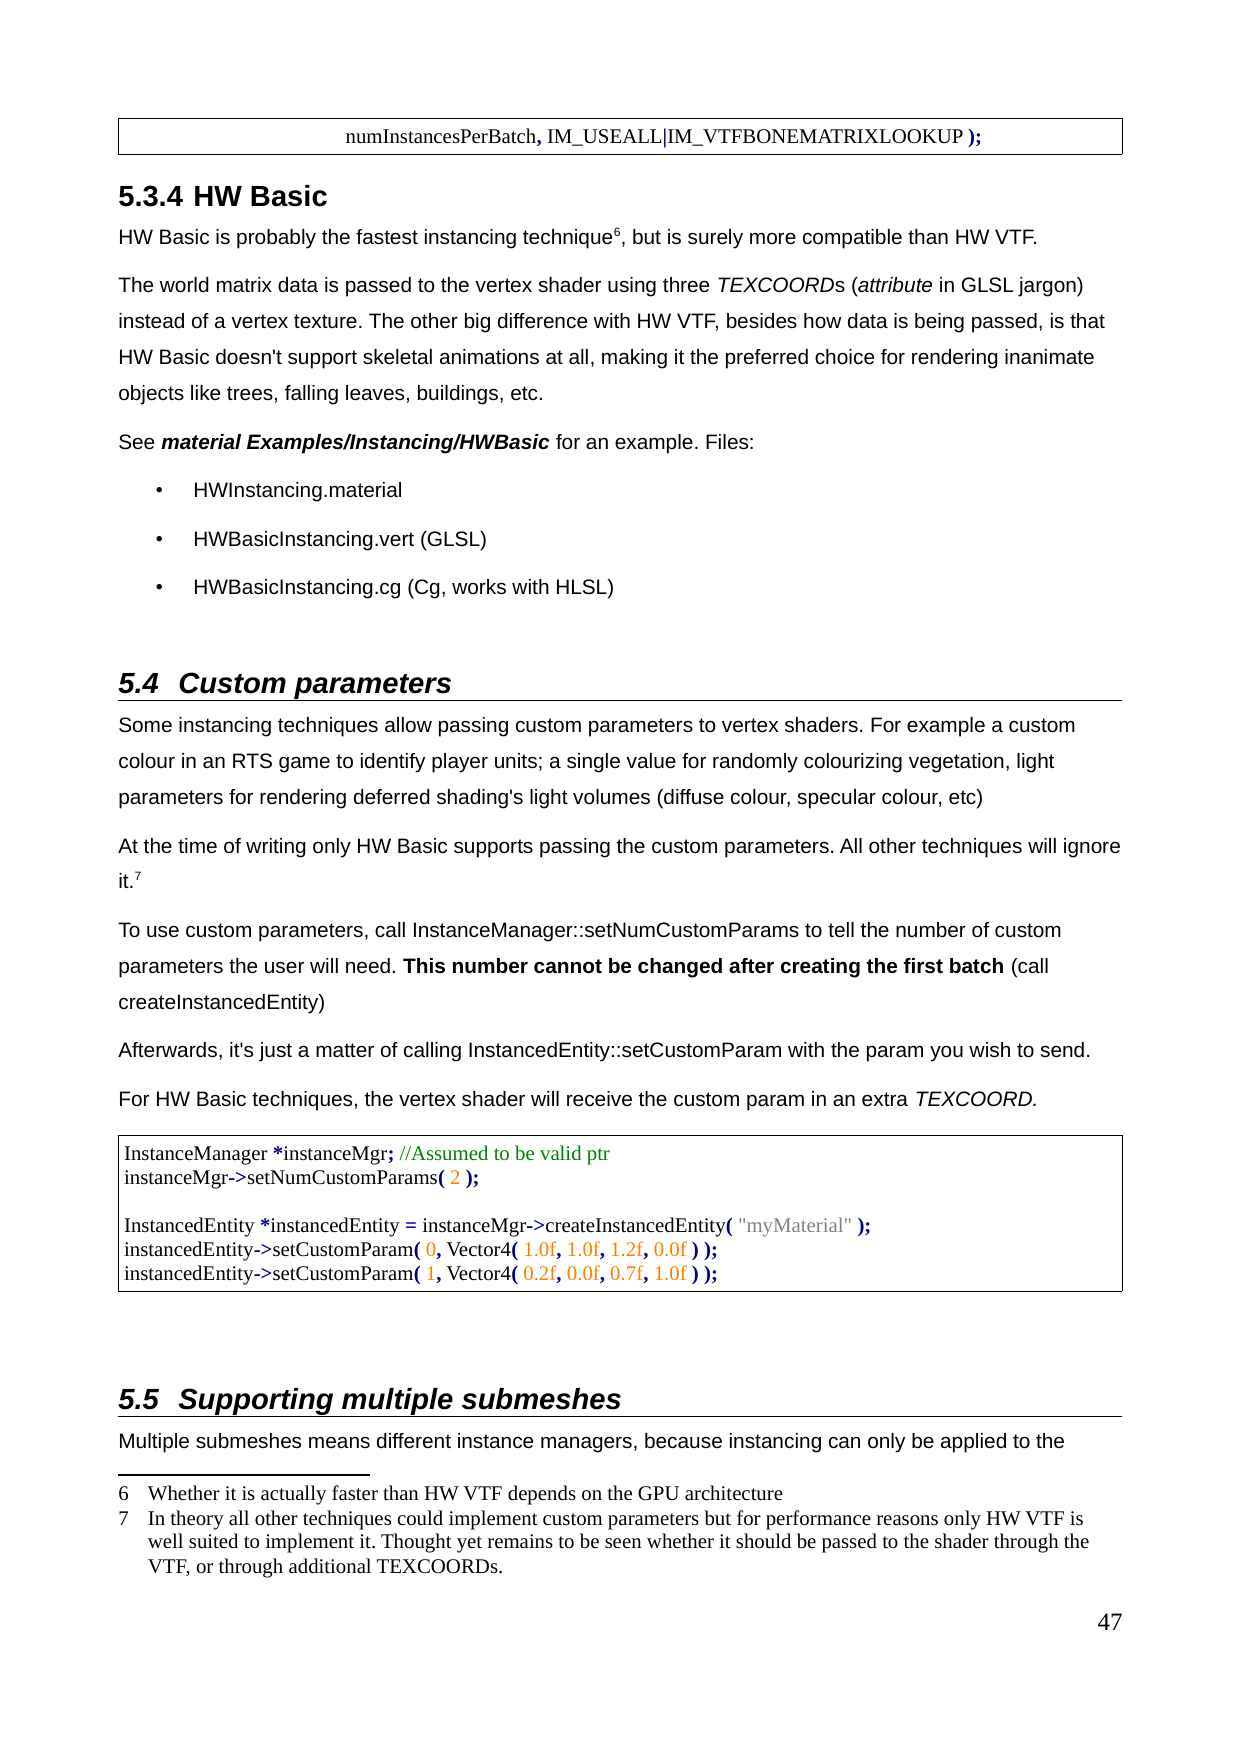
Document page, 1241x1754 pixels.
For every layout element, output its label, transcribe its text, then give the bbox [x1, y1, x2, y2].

text See material Examples/Instancing/HWBasic for an example. Files: [118, 429, 1122, 453]
text Multiple submeshes means different instance managers, because instancing can only be applied to the [118, 1429, 1122, 1453]
text Some instancing techniques allow passing custom parameters to vertex shaders. For example a custom colour in an RTS game to identify player units; a single value for randomly colourizing vegetation, light parameters for rendering deferred shading's light volumes (diffuse colour, specular colour, etc) [118, 713, 1122, 809]
subtitle Custom parameters [118, 666, 1122, 700]
list HWBasicInstancing.cg (Cg, works with HLSL) [156, 575, 1122, 599]
table_header InstanceManager *instanceMgr; //Assumed to be valid ptr instanceMgr->setNumCustomParams( 2 ); InstancedEntity *instancedEntity = instanceMgr->createInstancedEntity( "myMaterial" ); instancedEntity->setCustomParam( 0, Vector4( 1.0f, 1.0f, 1.2f, 0.0f ) ); instancedEntity->setCustomParam( 1, Vector4( 0.2f, 0.0f, 0.7f, 1.0f ) ); [119, 1136, 1122, 1291]
text Afterwards, it's just a matter of calling InstancedEntity::setCustomParam with the param you wish to send. [118, 1038, 1122, 1062]
text Whether it is actually faster than HW VTF depends on the GPU architecture [118, 1481, 1122, 1505]
text To use custom parameters, call InstanceManager::setNumCustomParams to tell the number of custom parameters the user will need. This number cannot be changed after creating the first batch (call createInstancedEntity) [118, 918, 1122, 1014]
list HWInstancing.material [156, 478, 1122, 502]
subtitle HW Basic [118, 179, 1122, 212]
text At the time of writing only HW Basic supports passing the custom parameters. All other techniques will ignore it. [118, 833, 1122, 893]
subtitle Supporting multiple submeshes [118, 1382, 1122, 1416]
text HW Basic is probably the fastest instancing technique, but is surely more compatible than HW VTF. [118, 225, 1122, 249]
text For HW Basic techniques, the vertex shader will receive the custom param in an extra TEXCOORD. [118, 1087, 1122, 1111]
list HWBasicInstancing.vert (GLSL) [156, 527, 1122, 551]
text In theory all other techniques could implement custom parameters but for performance reasons only HW VTF is well suited to implement it. Thought yet remains to be seen whether it should be passed to the shader through the VTF, or through additional TEXCOORDs. [118, 1505, 1122, 1578]
text The world matrix data is passed to the vertex shader using three TEXCOORDs (attribute in GLSL jargon) instead of a vertex texture. The other big difference with HW VTF, besides how data is being passed, is that HW Basic doesn't support skeletal animations at all, making it the preferred choice for rendering inanimate objects like trees, falling leaves, buildings, etc. [118, 273, 1122, 405]
table_header numInstancesPerBatch, IM_USEALL|IM_VTFBONEMATRIXLOOKUP ); [119, 119, 1122, 154]
